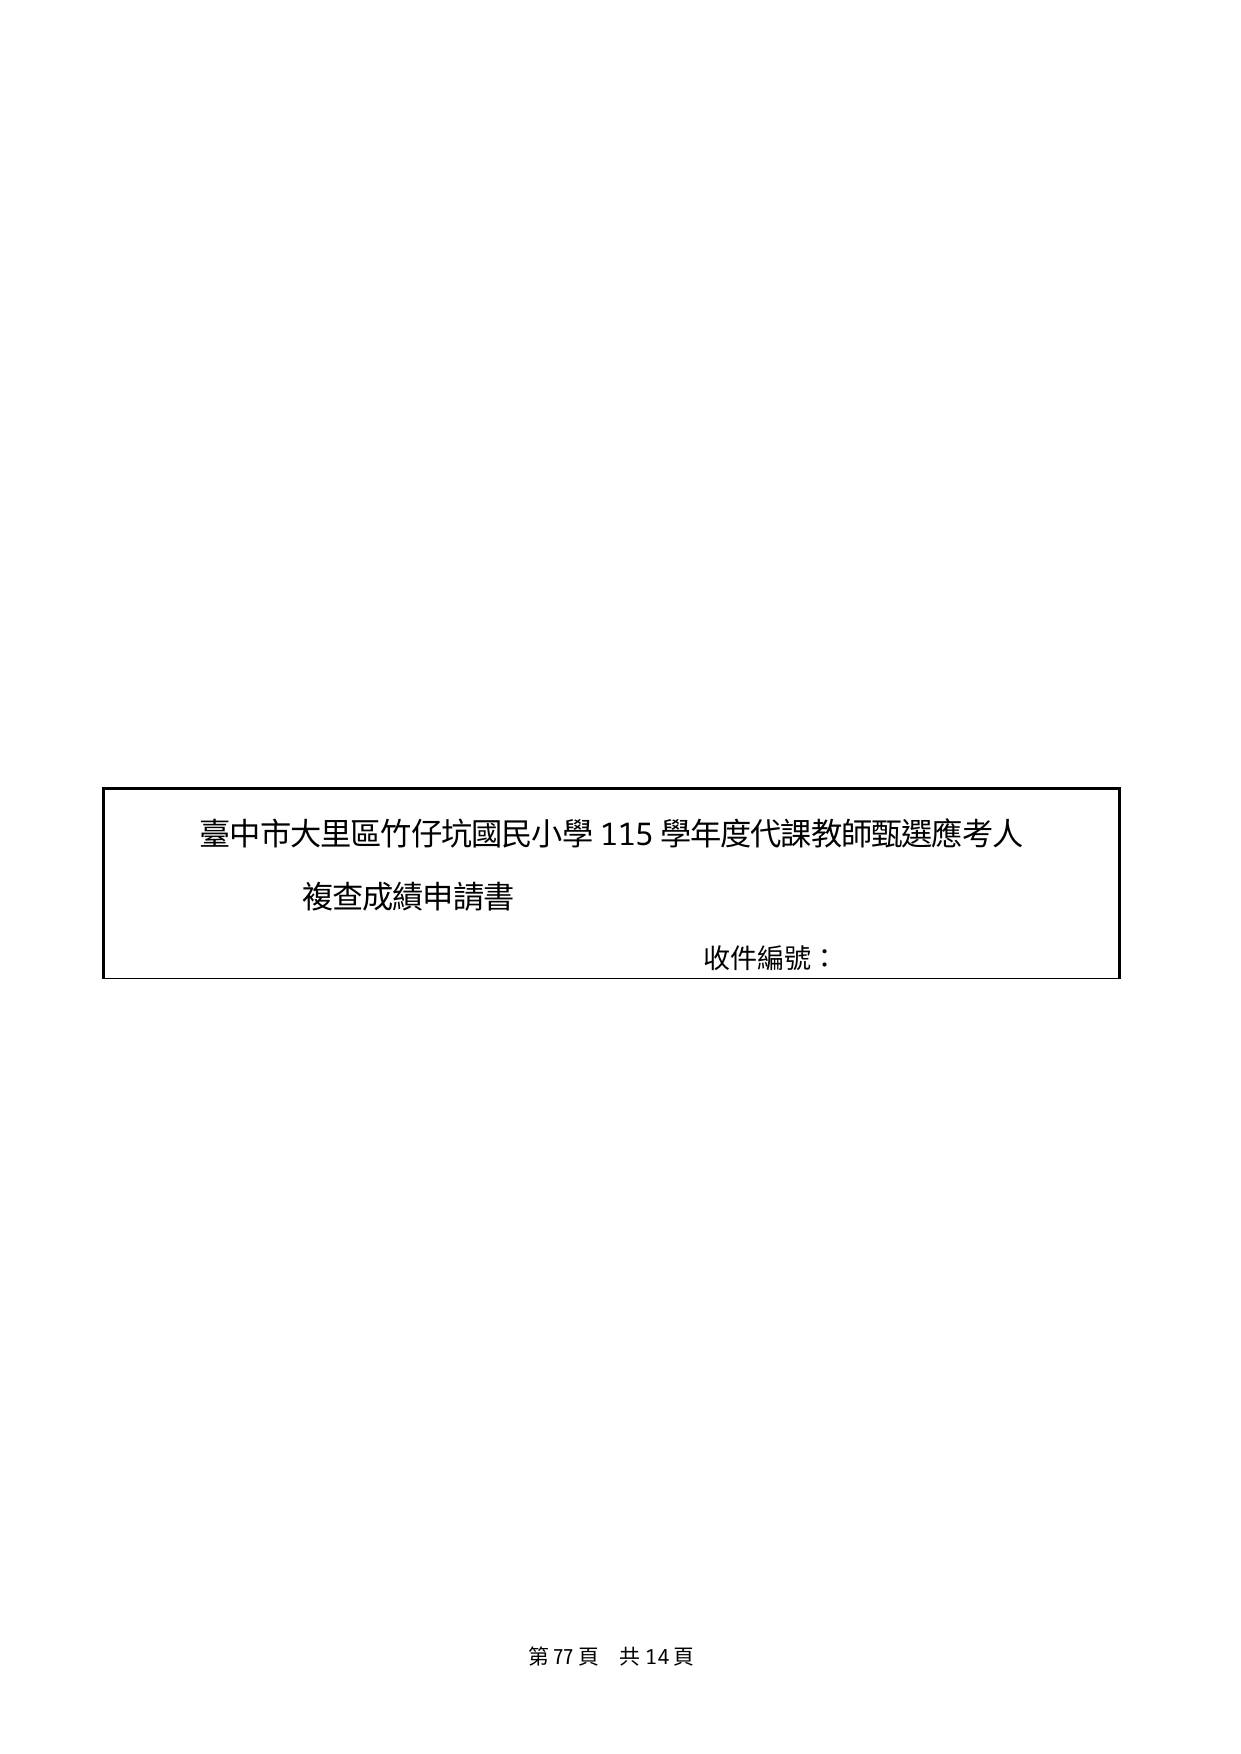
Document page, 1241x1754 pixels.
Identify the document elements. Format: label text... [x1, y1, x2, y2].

table_header 臺中市大里區竹仔坑國民小學115學年度代課教師甄選應考人 複查成績申請書 收件編號： [105, 790, 1118, 978]
